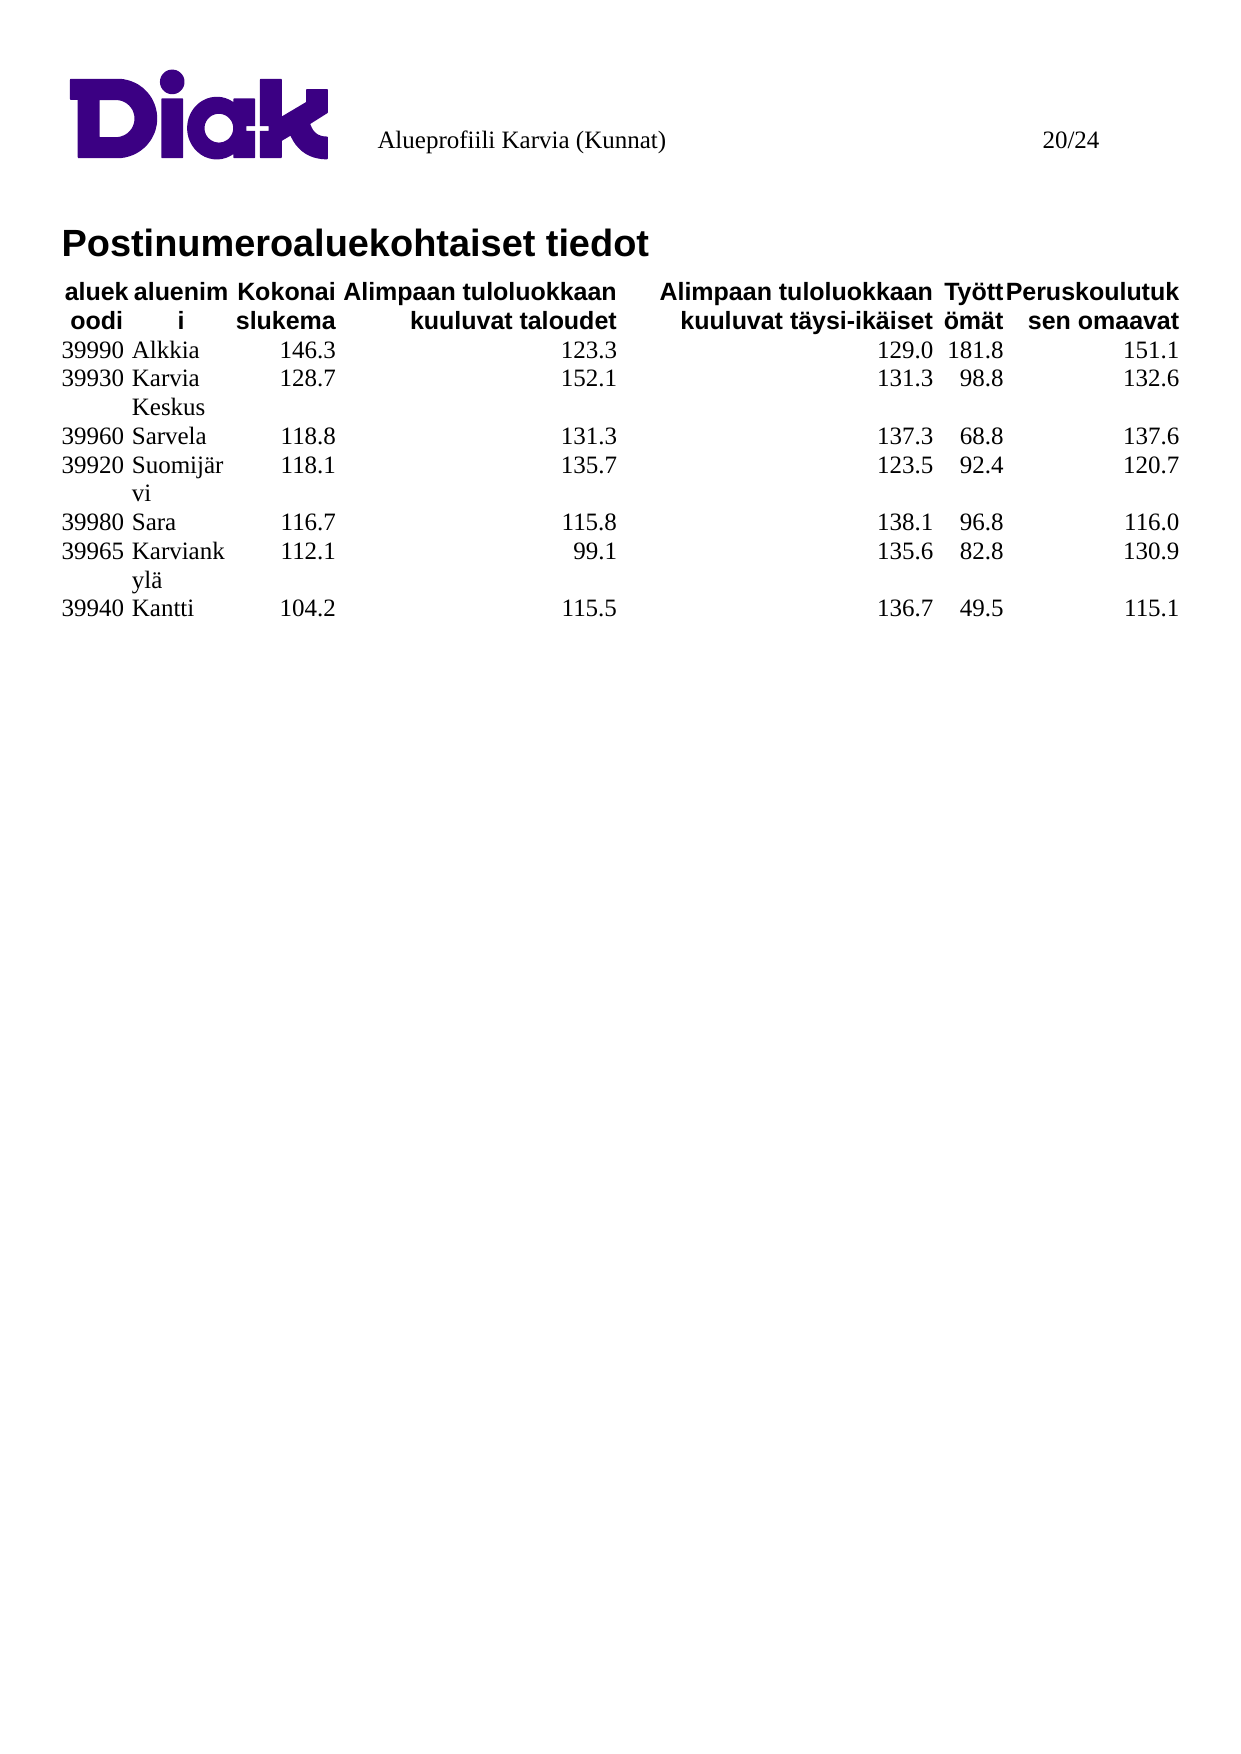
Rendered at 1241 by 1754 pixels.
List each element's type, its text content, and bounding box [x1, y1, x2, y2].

table_cell 151.1 [1003, 335, 1179, 363]
table_cell 138.1 [617, 507, 933, 536]
table_header aluenimi [132, 277, 230, 335]
table_cell 118.1 [230, 450, 336, 507]
table_cell 96.8 [933, 507, 1003, 536]
table_cell Suomijärvi [132, 450, 230, 507]
table_cell 152.1 [336, 364, 617, 421]
table_cell 146.3 [230, 335, 336, 363]
table_cell 92.4 [933, 450, 1003, 507]
subtitle Postinumeroaluekohtaiset tiedot [61, 221, 1179, 265]
table_header Alimpaan tuloluokkaan kuuluvat täysi-ikäiset [617, 277, 933, 335]
table_cell 39960 [61, 421, 132, 450]
table_cell 135.7 [336, 450, 617, 507]
table_cell 68.8 [933, 421, 1003, 450]
table_header Työttömät [933, 277, 1003, 335]
table_cell 131.3 [336, 421, 617, 450]
table_cell 136.7 [617, 594, 933, 622]
table_cell 131.3 [617, 364, 933, 421]
table_cell 123.3 [336, 335, 617, 363]
table_cell 112.1 [230, 536, 336, 593]
table_cell 39980 [61, 507, 132, 536]
table_cell Kantti [132, 594, 230, 622]
table_cell 116.0 [1003, 507, 1179, 536]
table_cell 39965 [61, 536, 132, 593]
table_cell 115.8 [336, 507, 617, 536]
table_cell 104.2 [230, 594, 336, 622]
table_cell 132.6 [1003, 364, 1179, 421]
table_cell 120.7 [1003, 450, 1179, 507]
table_cell 116.7 [230, 507, 336, 536]
table_header Peruskoulutuksen omaavat [1003, 277, 1179, 335]
table_cell 181.8 [933, 335, 1003, 363]
table_header aluekoodi [61, 277, 132, 335]
table_cell 118.8 [230, 421, 336, 450]
table_cell 135.6 [617, 536, 933, 593]
table_cell Karvia Keskus [132, 364, 230, 421]
table_cell 128.7 [230, 364, 336, 421]
table_cell 99.1 [336, 536, 617, 593]
table_cell 98.8 [933, 364, 1003, 421]
table_cell Sara [132, 507, 230, 536]
table_header Kokonaislukema [230, 277, 336, 335]
table_cell 49.5 [933, 594, 1003, 622]
table_cell Karviankylä [132, 536, 230, 593]
table_cell 39940 [61, 594, 132, 622]
table_cell Alkkia [132, 335, 230, 363]
table_cell 137.3 [617, 421, 933, 450]
table_cell 39990 [61, 335, 132, 363]
table_cell 123.5 [617, 450, 933, 507]
table_cell 115.1 [1003, 594, 1179, 622]
table_cell 39920 [61, 450, 132, 507]
table_cell 39930 [61, 364, 132, 421]
table_cell 82.8 [933, 536, 1003, 593]
table_cell 115.5 [336, 594, 617, 622]
table_header Alimpaan tuloluokkaan kuuluvat taloudet [336, 277, 617, 335]
table_cell Sarvela [132, 421, 230, 450]
table_cell 129.0 [617, 335, 933, 363]
table_cell 137.6 [1003, 421, 1179, 450]
table_cell 130.9 [1003, 536, 1179, 593]
